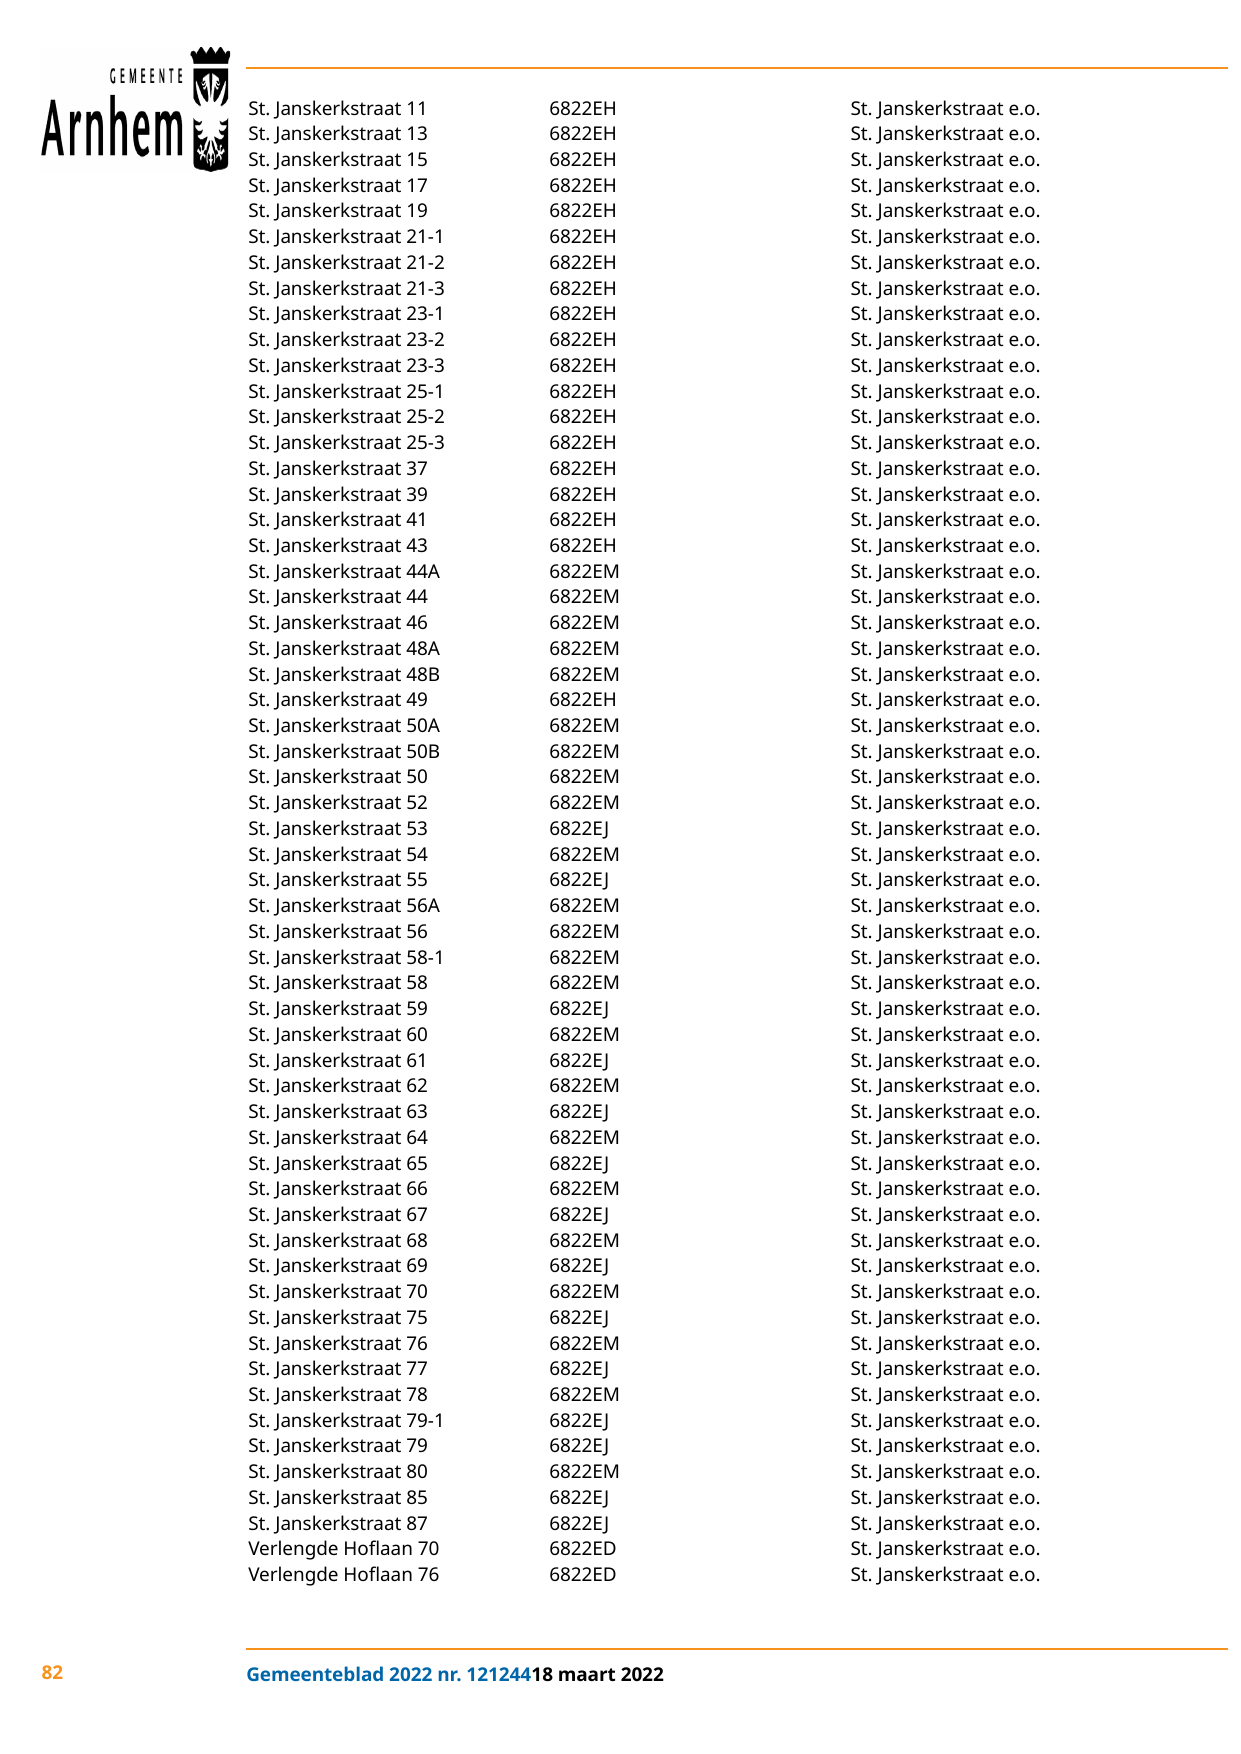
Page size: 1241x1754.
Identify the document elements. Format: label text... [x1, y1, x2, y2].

table_cell St. Janskerkstraat e.o. [850, 224, 1152, 249]
table_cell St. Janskerkstraat 25-2 [248, 404, 549, 429]
table_cell 6822EH [549, 429, 850, 455]
table_cell St. Janskerkstraat 44A [248, 558, 549, 584]
table_cell St. Janskerkstraat e.o. [850, 738, 1152, 764]
table_cell St. Janskerkstraat e.o. [850, 1021, 1152, 1047]
table_cell St. Janskerkstraat 37 [248, 455, 549, 481]
table_cell 6822EJ [549, 1098, 850, 1124]
table_cell St. Janskerkstraat 64 [248, 1124, 549, 1150]
table_cell 6822EM [549, 970, 850, 995]
table_cell 6822EM [549, 1459, 850, 1484]
table_cell St. Janskerkstraat 61 [248, 1047, 549, 1072]
table_cell St. Janskerkstraat e.o. [850, 429, 1152, 455]
table_cell St. Janskerkstraat 67 [248, 1201, 549, 1227]
table_cell St. Janskerkstraat 44 [248, 584, 549, 609]
table_cell St. Janskerkstraat e.o. [850, 198, 1152, 223]
table_cell St. Janskerkstraat 50B [248, 738, 549, 764]
table_cell St. Janskerkstraat 21-1 [248, 224, 549, 249]
table_cell 6822EH [549, 249, 850, 275]
table_cell 6822ED [549, 1536, 850, 1561]
table_cell St. Janskerkstraat e.o. [850, 1227, 1152, 1253]
table_cell St. Janskerkstraat e.o. [850, 1381, 1152, 1407]
table_cell 6822EH [549, 172, 850, 198]
table_cell St. Janskerkstraat 58 [248, 970, 549, 995]
table_cell St. Janskerkstraat 13 [248, 121, 549, 146]
table_cell St. Janskerkstraat e.o. [850, 918, 1152, 944]
table_cell 6822EJ [549, 1201, 850, 1227]
table_cell 6822EH [549, 352, 850, 378]
table_cell St. Janskerkstraat e.o. [850, 661, 1152, 687]
table_cell 6822EM [549, 1073, 850, 1098]
table_cell St. Janskerkstraat e.o. [850, 1304, 1152, 1330]
table_cell 6822EJ [549, 1433, 850, 1458]
table_cell 6822EH [549, 404, 850, 429]
table_cell 6822EM [549, 893, 850, 918]
table_cell St. Janskerkstraat 59 [248, 995, 549, 1021]
table_cell 6822EM [549, 1021, 850, 1047]
table_cell St. Janskerkstraat e.o. [850, 352, 1152, 378]
table_cell 6822ED [549, 1561, 850, 1587]
table_cell St. Janskerkstraat e.o. [850, 1356, 1152, 1381]
table_cell St. Janskerkstraat 87 [248, 1510, 549, 1536]
table_cell 6822EM [549, 1124, 850, 1150]
table_cell St. Janskerkstraat e.o. [850, 1278, 1152, 1304]
table_cell St. Janskerkstraat e.o. [850, 455, 1152, 481]
table_cell St. Janskerkstraat 80 [248, 1459, 549, 1484]
table_cell St. Janskerkstraat 76 [248, 1330, 549, 1356]
table_cell St. Janskerkstraat e.o. [850, 764, 1152, 789]
table_cell 6822EM [549, 1227, 850, 1253]
table_cell 6822EM [549, 738, 850, 764]
table_cell St. Janskerkstraat 69 [248, 1253, 549, 1278]
table_cell St. Janskerkstraat e.o. [850, 1536, 1152, 1561]
table_cell St. Janskerkstraat e.o. [850, 584, 1152, 609]
table_cell St. Janskerkstraat 78 [248, 1381, 549, 1407]
table_cell 6822EJ [549, 995, 850, 1021]
table_cell 6822EH [549, 326, 850, 352]
table_cell 6822EH [549, 455, 850, 481]
table_cell St. Janskerkstraat e.o. [850, 249, 1152, 275]
table_cell St. Janskerkstraat 56A [248, 893, 549, 918]
table_cell 6822EH [549, 687, 850, 712]
table_cell 6822EJ [549, 1407, 850, 1433]
table_cell 6822EH [549, 301, 850, 326]
table_cell St. Janskerkstraat 58-1 [248, 944, 549, 969]
table_cell St. Janskerkstraat 60 [248, 1021, 549, 1047]
table_cell St. Janskerkstraat 39 [248, 481, 549, 506]
table_cell St. Janskerkstraat 70 [248, 1278, 549, 1304]
table_cell St. Janskerkstraat 79 [248, 1433, 549, 1458]
table_cell 6822EM [549, 1381, 850, 1407]
table_cell St. Janskerkstraat e.o. [850, 1484, 1152, 1510]
table_cell St. Janskerkstraat 48A [248, 635, 549, 661]
table_cell St. Janskerkstraat e.o. [850, 95, 1152, 121]
table_cell St. Janskerkstraat e.o. [850, 1330, 1152, 1356]
table_cell 6822EH [549, 198, 850, 223]
table_cell St. Janskerkstraat 48B [248, 661, 549, 687]
table_cell St. Janskerkstraat e.o. [850, 995, 1152, 1021]
table_cell 6822EM [549, 609, 850, 635]
table_cell St. Janskerkstraat e.o. [850, 893, 1152, 918]
table_cell 6822EH [549, 481, 850, 506]
table_cell 6822EJ [549, 1304, 850, 1330]
table_cell 6822EH [549, 121, 850, 146]
table_cell 6822EM [549, 944, 850, 969]
table_cell St. Janskerkstraat e.o. [850, 841, 1152, 867]
table_cell St. Janskerkstraat e.o. [850, 172, 1152, 198]
table_cell St. Janskerkstraat 23-2 [248, 326, 549, 352]
table_cell 6822EJ [549, 815, 850, 841]
table_cell St. Janskerkstraat e.o. [850, 275, 1152, 301]
table_cell St. Janskerkstraat 75 [248, 1304, 549, 1330]
table_cell St. Janskerkstraat e.o. [850, 1253, 1152, 1278]
table_cell St. Janskerkstraat e.o. [850, 1047, 1152, 1072]
table_cell St. Janskerkstraat 65 [248, 1150, 549, 1175]
table_cell 6822EM [549, 1278, 850, 1304]
table_cell St. Janskerkstraat e.o. [850, 326, 1152, 352]
table_cell St. Janskerkstraat 79-1 [248, 1407, 549, 1433]
table_cell Verlengde Hoflaan 76 [248, 1561, 549, 1587]
table_cell St. Janskerkstraat e.o. [850, 1407, 1152, 1433]
table_cell 6822EJ [549, 1253, 850, 1278]
table_cell St. Janskerkstraat e.o. [850, 481, 1152, 506]
table_cell St. Janskerkstraat 66 [248, 1175, 549, 1201]
table_cell 6822EM [549, 841, 850, 867]
table_cell St. Janskerkstraat e.o. [850, 1459, 1152, 1484]
table_cell St. Janskerkstraat 41 [248, 506, 549, 532]
table_cell St. Janskerkstraat 25-3 [248, 429, 549, 455]
table_cell 6822EJ [549, 1484, 850, 1510]
table_cell 6822EM [549, 635, 850, 661]
table_cell St. Janskerkstraat e.o. [850, 790, 1152, 815]
table_cell St. Janskerkstraat e.o. [850, 1124, 1152, 1150]
table_cell 6822EM [549, 1175, 850, 1201]
table_cell 6822EM [549, 764, 850, 789]
table_cell St. Janskerkstraat e.o. [850, 944, 1152, 969]
table_cell St. Janskerkstraat 46 [248, 609, 549, 635]
table_cell St. Janskerkstraat 62 [248, 1073, 549, 1098]
table_cell 6822EM [549, 790, 850, 815]
table_cell St. Janskerkstraat 50A [248, 712, 549, 738]
table_cell St. Janskerkstraat 17 [248, 172, 549, 198]
table_cell St. Janskerkstraat e.o. [850, 1073, 1152, 1098]
table_cell St. Janskerkstraat e.o. [850, 712, 1152, 738]
table_cell St. Janskerkstraat e.o. [850, 687, 1152, 712]
table_cell 6822EH [549, 95, 850, 121]
table_cell St. Janskerkstraat 77 [248, 1356, 549, 1381]
table_cell St. Janskerkstraat 11 [248, 95, 549, 121]
table_cell St. Janskerkstraat e.o. [850, 532, 1152, 558]
table_cell St. Janskerkstraat e.o. [850, 404, 1152, 429]
table_cell St. Janskerkstraat 54 [248, 841, 549, 867]
table_cell St. Janskerkstraat e.o. [850, 1098, 1152, 1124]
table_cell St. Janskerkstraat e.o. [850, 146, 1152, 172]
table_cell 6822EJ [549, 1047, 850, 1072]
table_cell 6822EJ [549, 1150, 850, 1175]
table_cell St. Janskerkstraat e.o. [850, 970, 1152, 995]
table_cell St. Janskerkstraat 50 [248, 764, 549, 789]
table_cell St. Janskerkstraat e.o. [850, 635, 1152, 661]
table_cell St. Janskerkstraat e.o. [850, 1561, 1152, 1587]
table_cell St. Janskerkstraat e.o. [850, 301, 1152, 326]
table_cell St. Janskerkstraat 15 [248, 146, 549, 172]
table_cell St. Janskerkstraat e.o. [850, 867, 1152, 892]
table_cell St. Janskerkstraat e.o. [850, 1201, 1152, 1227]
table_cell St. Janskerkstraat 49 [248, 687, 549, 712]
table_cell St. Janskerkstraat e.o. [850, 1510, 1152, 1536]
table_cell 6822EJ [549, 867, 850, 892]
table_cell St. Janskerkstraat 23-3 [248, 352, 549, 378]
picture [41, 47, 231, 172]
table_cell 6822EJ [549, 1510, 850, 1536]
table_cell 6822EM [549, 918, 850, 944]
table_cell St. Janskerkstraat e.o. [850, 1150, 1152, 1175]
table_cell St. Janskerkstraat 55 [248, 867, 549, 892]
table_cell 6822EM [549, 558, 850, 584]
table_cell St. Janskerkstraat e.o. [850, 1175, 1152, 1201]
table_cell St. Janskerkstraat 53 [248, 815, 549, 841]
table_cell St. Janskerkstraat e.o. [850, 815, 1152, 841]
table_cell 6822EH [549, 532, 850, 558]
table_cell 6822EM [549, 1330, 850, 1356]
table_cell St. Janskerkstraat 19 [248, 198, 549, 223]
table_cell St. Janskerkstraat e.o. [850, 378, 1152, 403]
table_cell St. Janskerkstraat e.o. [850, 558, 1152, 584]
table_cell St. Janskerkstraat 21-2 [248, 249, 549, 275]
table_cell 6822EM [549, 712, 850, 738]
table_cell St. Janskerkstraat 43 [248, 532, 549, 558]
table_cell St. Janskerkstraat 25-1 [248, 378, 549, 403]
table_cell 6822EM [549, 661, 850, 687]
table_cell Verlengde Hoflaan 70 [248, 1536, 549, 1561]
table_cell St. Janskerkstraat 21-3 [248, 275, 549, 301]
table_cell St. Janskerkstraat e.o. [850, 121, 1152, 146]
table_cell 6822EH [549, 378, 850, 403]
table_cell St. Janskerkstraat 68 [248, 1227, 549, 1253]
table_cell 6822EH [549, 224, 850, 249]
table_cell St. Janskerkstraat 63 [248, 1098, 549, 1124]
table_cell St. Janskerkstraat 23-1 [248, 301, 549, 326]
table_cell St. Janskerkstraat e.o. [850, 506, 1152, 532]
table_cell St. Janskerkstraat 52 [248, 790, 549, 815]
table_cell 6822EH [549, 275, 850, 301]
table_cell 6822EH [549, 146, 850, 172]
table_cell 6822EH [549, 506, 850, 532]
table_cell St. Janskerkstraat e.o. [850, 1433, 1152, 1458]
table_cell St. Janskerkstraat 85 [248, 1484, 549, 1510]
table_cell St. Janskerkstraat e.o. [850, 609, 1152, 635]
table_cell 6822EJ [549, 1356, 850, 1381]
table_cell 6822EM [549, 584, 850, 609]
table_cell St. Janskerkstraat 56 [248, 918, 549, 944]
